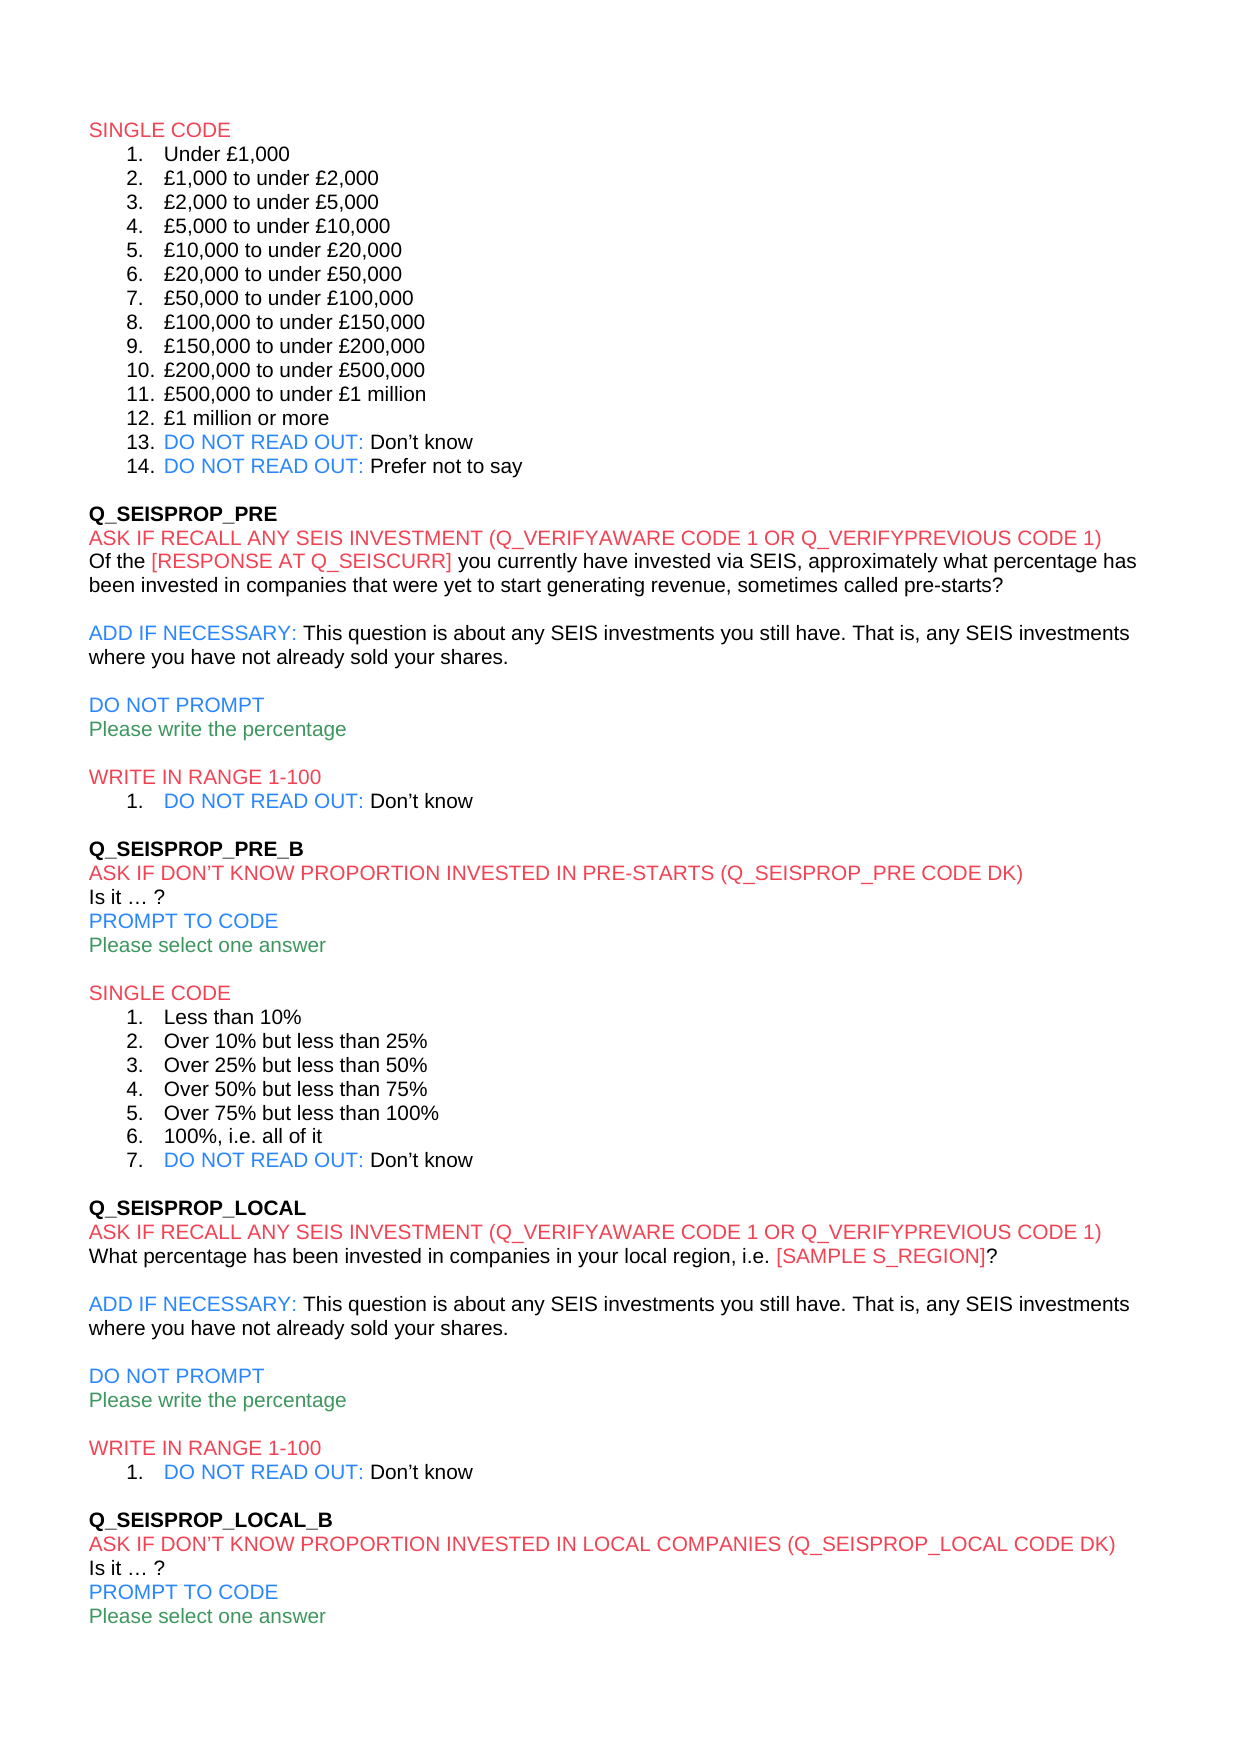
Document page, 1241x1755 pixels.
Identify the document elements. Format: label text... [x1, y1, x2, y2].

list £500,000 to under £1 million [126, 382, 1152, 406]
list Over 50% but less than 75% [126, 1076, 1152, 1100]
list Over 10% but less than 25% [126, 1028, 1152, 1052]
text WRITE IN RANGE 1-100 [89, 1436, 1152, 1460]
text Is it … ? [89, 885, 1152, 909]
list £2,000 to under £5,000 [126, 190, 1152, 214]
text ASK IF DON’T KNOW PROPORTION INVESTED IN PRE-STARTS (Q_SEISPROP_PRE CODE DK) [89, 861, 1152, 885]
list Less than 10% [126, 1004, 1152, 1028]
text ADD IF NECESSARY: This question is about any SEIS investments you still have. That is, any SEIS investments where you have not already sold your shares. [89, 1292, 1152, 1340]
text PROMPT TO CODE [89, 1579, 1152, 1603]
text ADD IF NECESSARY: This question is about any SEIS investments you still have. That is, any SEIS investments where you have not already sold your shares. [89, 621, 1152, 669]
text DO NOT PROMPT [89, 1364, 1152, 1388]
list DO NOT READ OUT: Don’t know [126, 1148, 1152, 1172]
text SINGLE CODE [89, 118, 1152, 142]
list £1 million or more [126, 406, 1152, 429]
list DO NOT READ OUT: Don’t know [126, 429, 1152, 453]
list £200,000 to under £500,000 [126, 358, 1152, 382]
list £1,000 to under £2,000 [126, 166, 1152, 190]
list £5,000 to under £10,000 [126, 214, 1152, 238]
text ASK IF RECALL ANY SEIS INVESTMENT (Q_VERIFYAWARE CODE 1 OR Q_VERIFYPREVIOUS CODE 1) [89, 1220, 1152, 1244]
list DO NOT READ OUT: Don’t know [126, 1460, 1152, 1484]
text Is it … ? [89, 1556, 1152, 1579]
text Q_SEISPROP_PRE_B [89, 837, 1152, 861]
text Please write the percentage [89, 717, 1152, 741]
list £20,000 to under £50,000 [126, 262, 1152, 286]
list Over 25% but less than 50% [126, 1052, 1152, 1076]
list £100,000 to under £150,000 [126, 310, 1152, 334]
text Please select one answer [89, 933, 1152, 957]
text Please write the percentage [89, 1388, 1152, 1412]
list DO NOT READ OUT: Prefer not to say [126, 453, 1152, 477]
text PROMPT TO CODE [89, 909, 1152, 933]
text DO NOT PROMPT [89, 693, 1152, 717]
list £10,000 to under £20,000 [126, 238, 1152, 262]
text ASK IF RECALL ANY SEIS INVESTMENT (Q_VERIFYAWARE CODE 1 OR Q_VERIFYPREVIOUS CODE 1) [89, 525, 1152, 549]
list Over 75% but less than 100% [126, 1100, 1152, 1124]
text Q_SEISPROP_LOCAL_B [89, 1508, 1152, 1532]
text Please select one answer [89, 1603, 1152, 1627]
list Under £1,000 [126, 142, 1152, 166]
list 100%, i.e. all of it [126, 1124, 1152, 1148]
text Q_SEISPROP_LOCAL [89, 1196, 1152, 1220]
list £150,000 to under £200,000 [126, 334, 1152, 358]
list £50,000 to under £100,000 [126, 286, 1152, 310]
text What percentage has been invested in companies in your local region, i.e. [SAMPLE S_REGION]? [89, 1244, 1152, 1268]
text ASK IF DON’T KNOW PROPORTION INVESTED IN LOCAL COMPANIES (Q_SEISPROP_LOCAL CODE DK) [89, 1532, 1152, 1556]
text Of the [RESPONSE AT Q_SEISCURR] you currently have invested via SEIS, approximately what percentage has been invested in companies that were yet to start generating revenue, sometimes called pre-starts? [89, 549, 1152, 597]
list DO NOT READ OUT: Don’t know [126, 789, 1152, 813]
text SINGLE CODE [89, 981, 1152, 1004]
text WRITE IN RANGE 1-100 [89, 765, 1152, 789]
text Q_SEISPROP_PRE [89, 501, 1152, 525]
